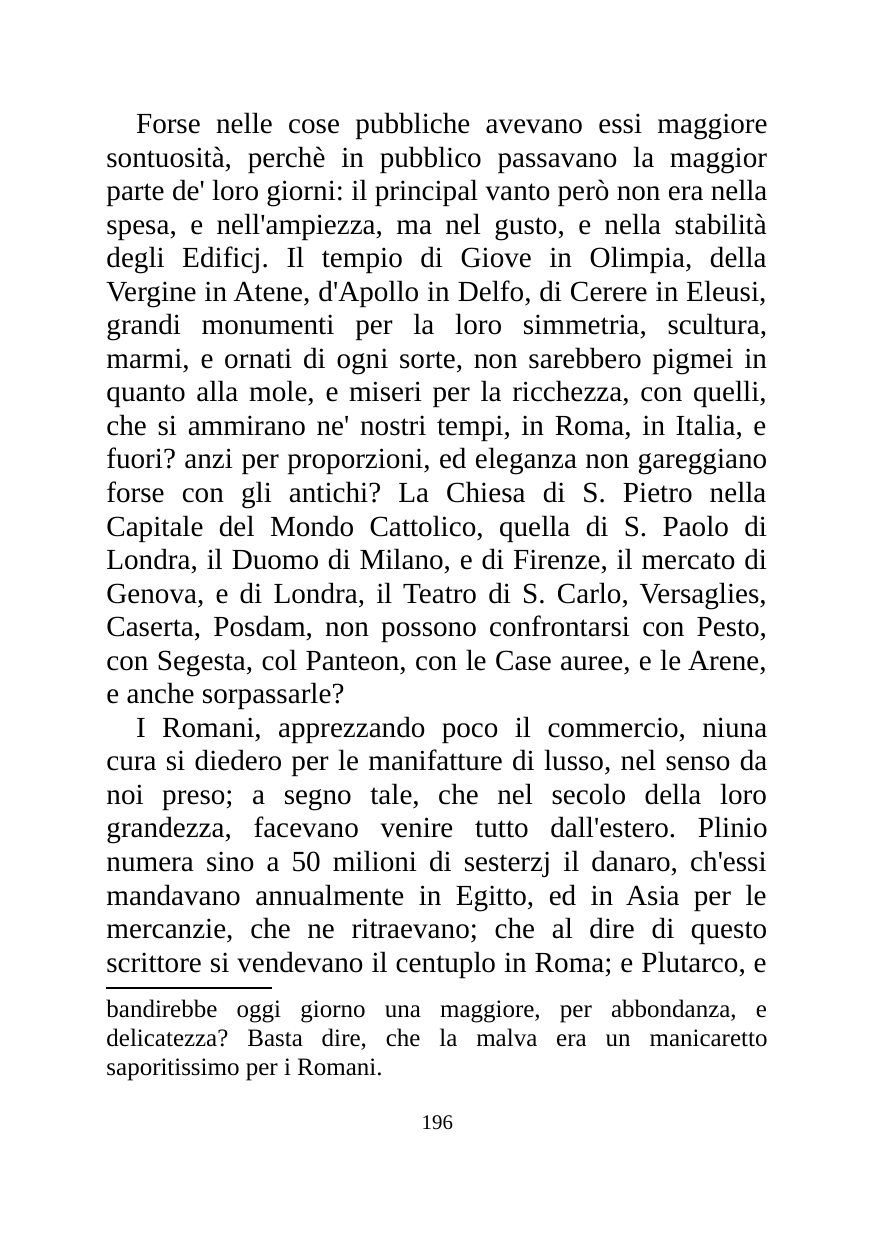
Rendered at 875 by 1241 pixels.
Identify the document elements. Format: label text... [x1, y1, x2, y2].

text I Romani, apprezzando poco il commercio, niuna cura si diedero per le manifatture di lusso, nel senso da noi preso; a segno tale, che nel secolo della loro grandezza, facevano venire tutto dall'estero. Plinio numera sino a 50 milioni di sesterzj il danaro, ch'essi mandavano annualmente in Egitto, ed in Asia per le mercanzie, che ne ritraevano; che al dire di questo scrittore si vendevano il centuplo in Roma; e Plutarco, e [106, 710, 768, 978]
text Forse nelle cose pubbliche avevano essi maggiore sontuosità, perchè in pubblico passavano la maggior parte de' loro giorni: il principal vanto però non era nella spesa, e nell'ampiezza, ma nel gusto, e nella stabilità degli Edificj. Il tempio di Giove in Olimpia, della Vergine in Atene, d'Apollo in Delfo, di Cerere in Eleusi, grandi monumenti per la loro simmetria, scultura, marmi, e ornati di ogni sorte, non sarebbero pigmei in quanto alla mole, e miseri per la ricchezza, con quelli, che si ammirano ne' nostri tempi, in Roma, in Italia, e fuori? anzi per proporzioni, ed eleganza non gareggiano forse con gli antichi? La Chiesa di S. Pietro nella Capitale del Mondo Cattolico, quella di S. Paolo di Londra, il Duomo di Milano, e di Firenze, il mercato di Genova, e di Londra, il Teatro di S. Carlo, Versaglies, Caserta, Posdam, non possono confrontarsi con Pesto, con Segesta, col Panteon, con le Case auree, e le Arene, e anche sorpassarle? [106, 106, 768, 710]
text bandirebbe oggi giorno una maggiore, per abbondanza, e delicatezza? Basta dire, che la malva era un manicaretto saporitissimo per i Romani. [106, 994, 768, 1080]
